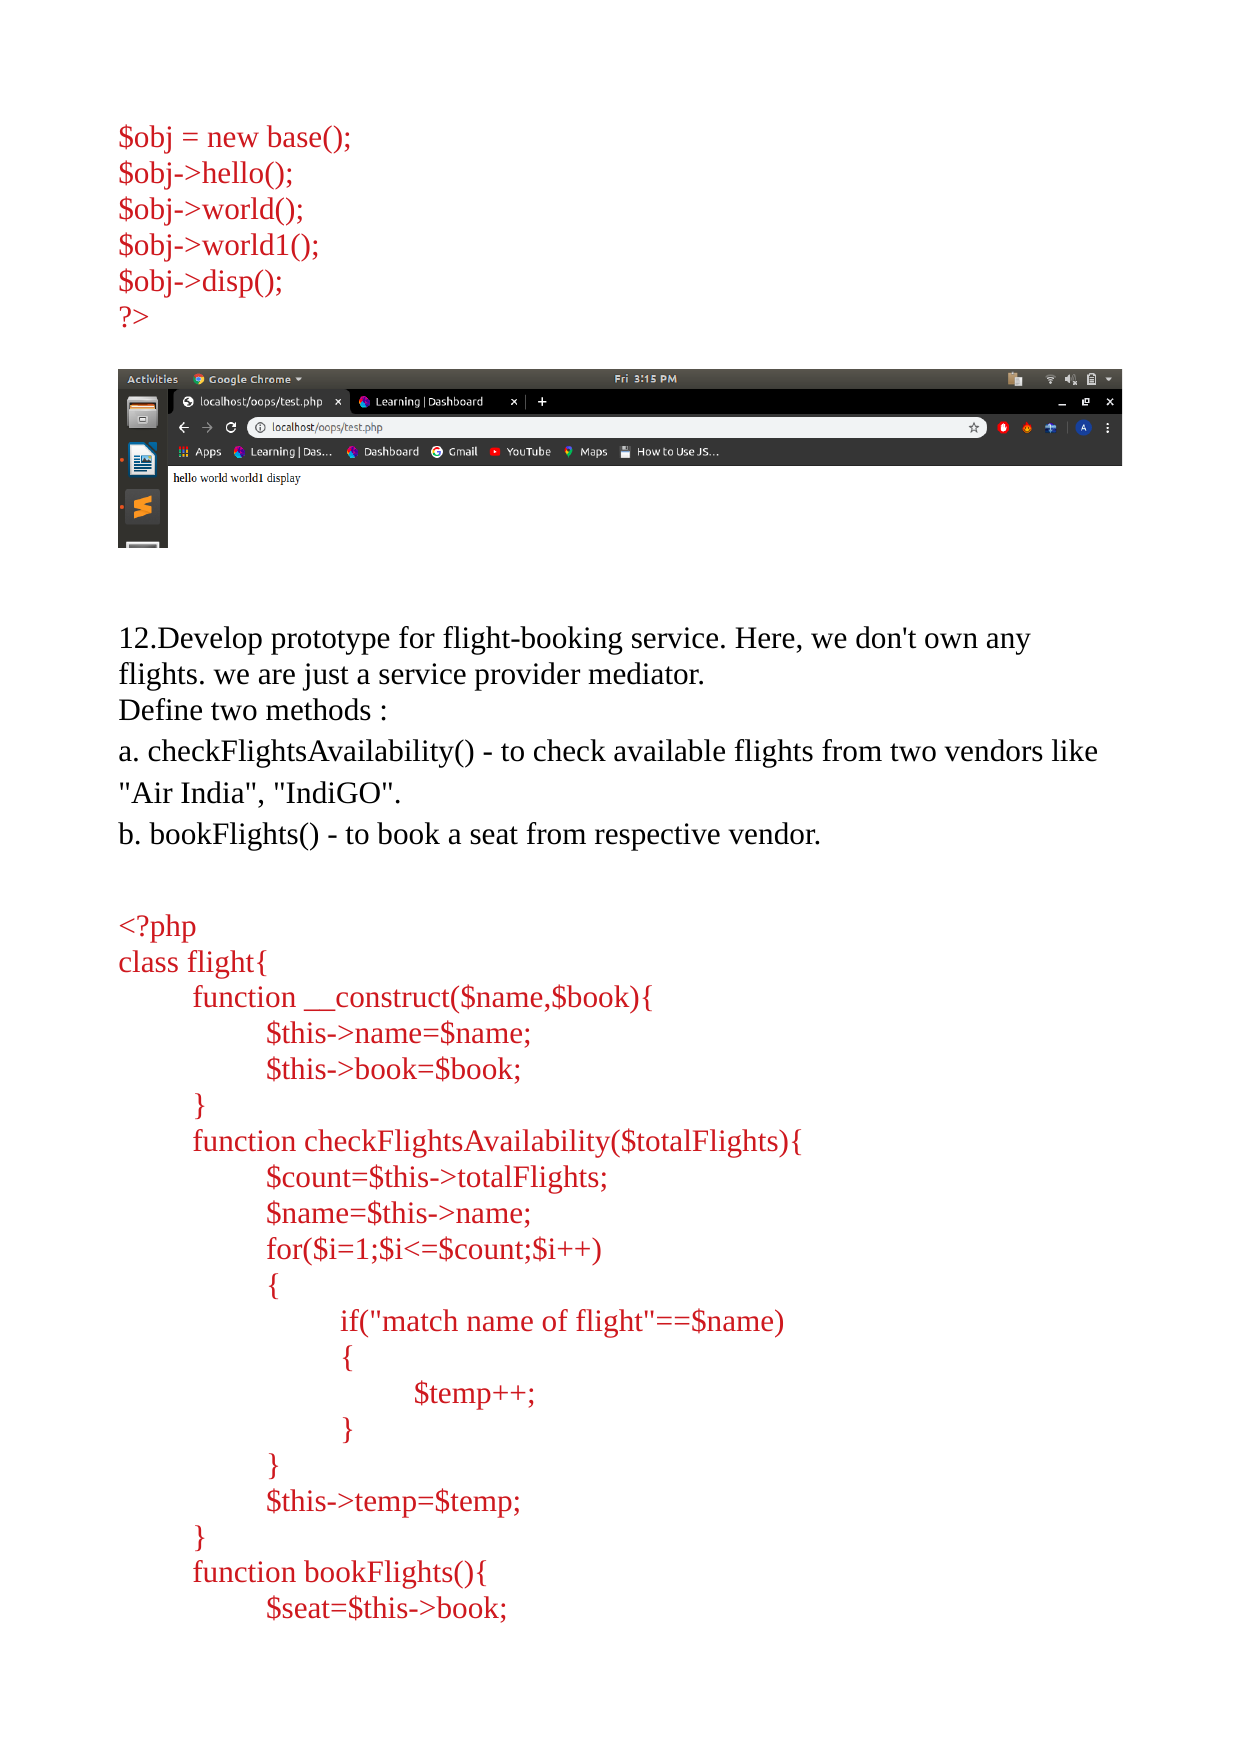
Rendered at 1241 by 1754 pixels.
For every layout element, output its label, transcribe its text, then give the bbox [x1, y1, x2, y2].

text for($i=1;$i<=$count;$i++) [118, 1230, 1122, 1266]
text } [118, 1087, 1122, 1122]
text } [118, 1518, 1122, 1554]
text <?php [118, 907, 1122, 943]
text $this->book=$book; [118, 1051, 1122, 1087]
text $temp++; [118, 1374, 1122, 1410]
text $obj = new base(); [118, 118, 1122, 154]
text $this->name=$name; [118, 1015, 1122, 1051]
text function __construct($name,$book){ [118, 979, 1122, 1015]
text $count=$this->totalFlights; [118, 1158, 1122, 1194]
text } [118, 1410, 1122, 1446]
text { [118, 1338, 1122, 1374]
text class flight{ [118, 943, 1122, 979]
text } [118, 1446, 1122, 1482]
text 12.Develop prototype for flight-booking service. Here, we don't own any flights. we are just a service provider mediator. [118, 619, 1122, 691]
text $obj->world1(); [118, 226, 1122, 262]
text Define two methods : a. checkFlightsAvailability() - to check available flights from two vendors like "Air India", "IndiGO". b. bookFlights() - to book a seat from respective vendor. [118, 691, 1122, 851]
text $obj->world(); [118, 190, 1122, 226]
text $name=$this->name; [118, 1194, 1122, 1230]
text $seat=$this->book; [118, 1590, 1122, 1626]
text { [118, 1266, 1122, 1302]
text $obj->disp(); [118, 262, 1122, 298]
text if("match name of flight"==$name) [118, 1302, 1122, 1338]
text ?> [118, 298, 1122, 334]
text $obj->hello(); [118, 154, 1122, 190]
text function checkFlightsAvailability($totalFlights){ [118, 1122, 1122, 1158]
text $this->temp=$temp; [118, 1482, 1122, 1518]
text function bookFlights(){ [118, 1554, 1122, 1590]
